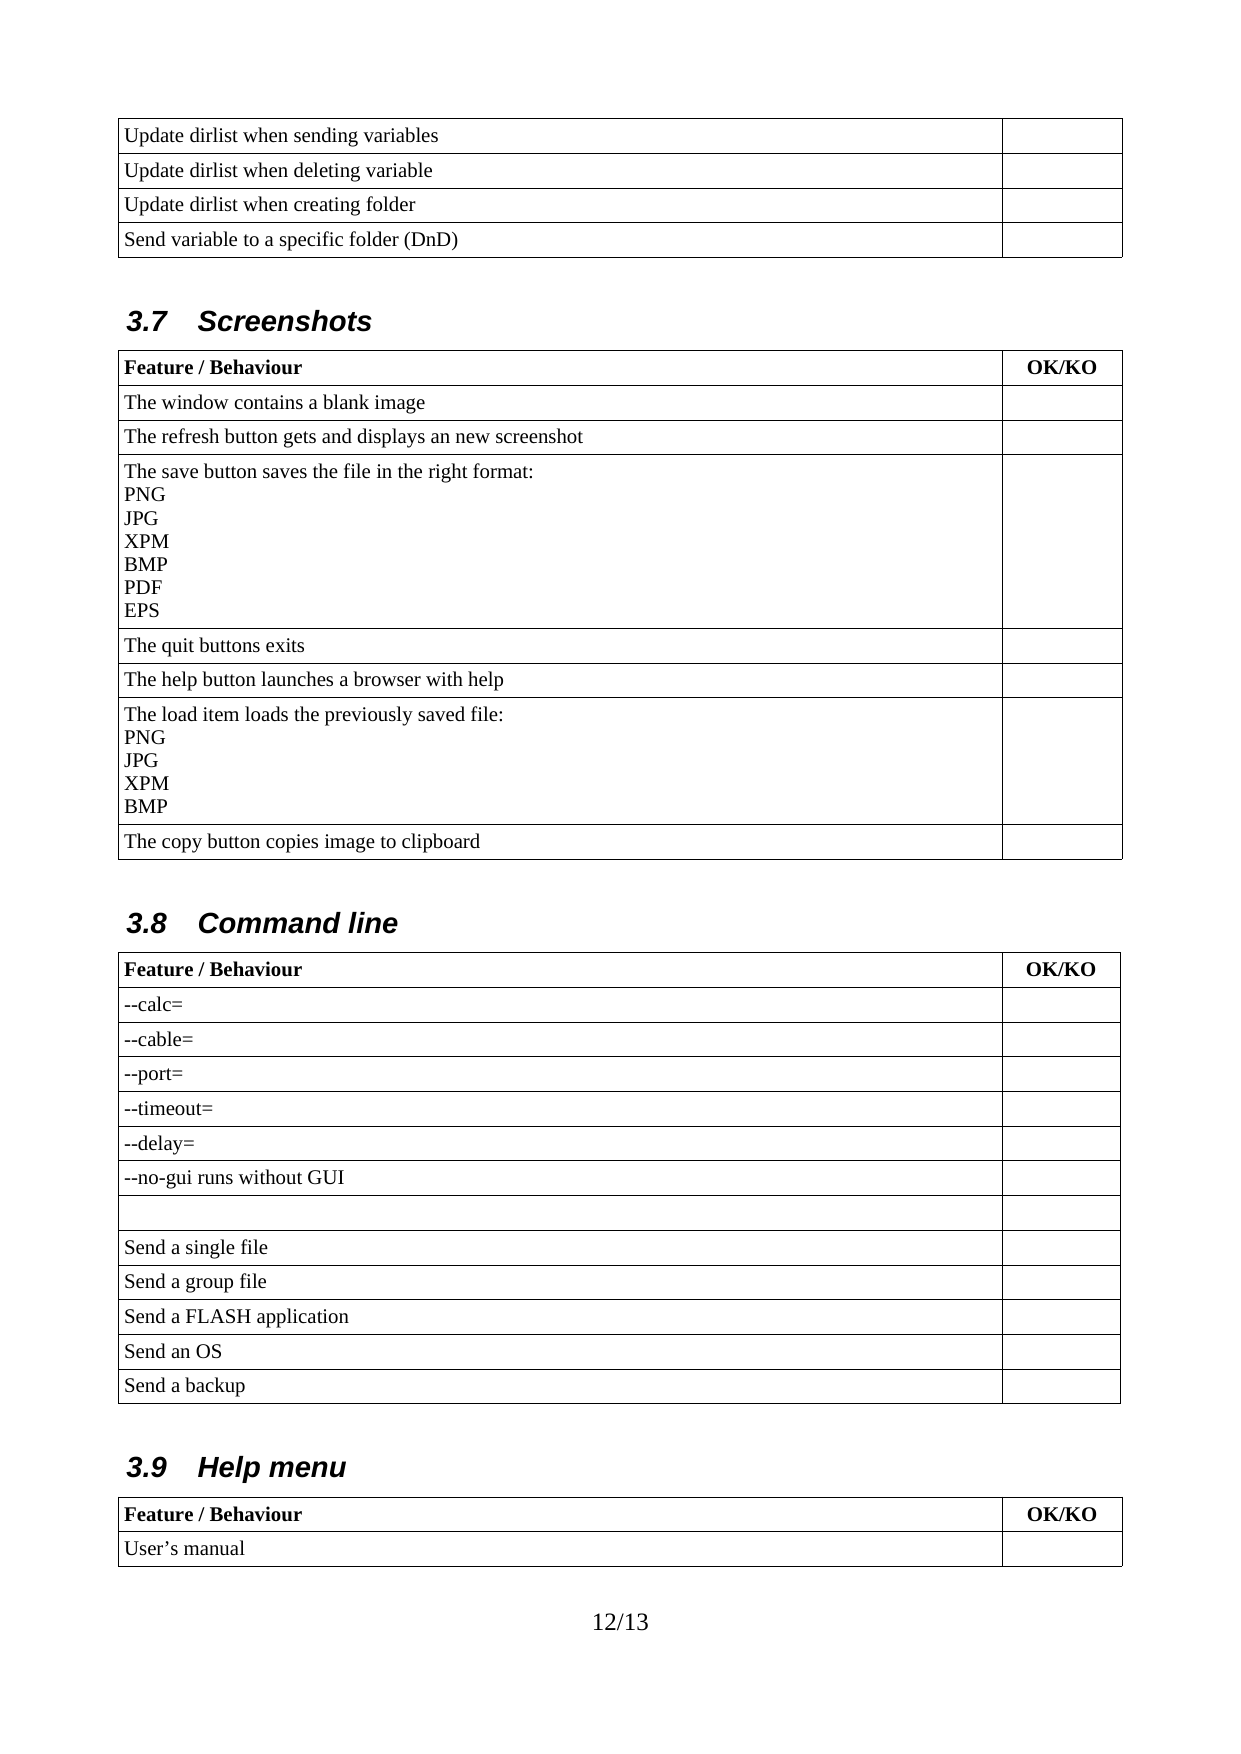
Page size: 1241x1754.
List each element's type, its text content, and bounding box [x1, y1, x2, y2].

table_cell [1003, 1023, 1120, 1056]
table_cell The help button launches a browser with help [119, 664, 1002, 697]
subtitle Help menu [118, 1451, 1122, 1484]
table_cell [1003, 664, 1122, 697]
table_cell [1003, 1057, 1120, 1091]
table_cell [1003, 1161, 1120, 1195]
table_cell [1003, 825, 1122, 859]
table_cell [1003, 189, 1122, 222]
table_header OK/KO [1003, 1498, 1122, 1531]
table_cell [1003, 629, 1122, 662]
subtitle Command line [118, 907, 1122, 940]
table_cell [1003, 386, 1122, 419]
table_cell Update dirlist when creating folder [119, 189, 1002, 222]
table_cell Send a backup [119, 1370, 1002, 1403]
table_cell The save button saves the file in the right format: PNG JPG XPM BMP PDF EPS [119, 455, 1002, 628]
table_cell [1003, 988, 1120, 1022]
table_cell [1003, 698, 1122, 824]
table_cell [1003, 1532, 1122, 1566]
subtitle Screenshots [118, 305, 1122, 338]
table_cell Send variable to a specific folder (DnD) [119, 223, 1002, 257]
table_cell [1003, 1092, 1120, 1126]
table_cell User’s manual [119, 1532, 1002, 1566]
table_header OK/KO [1003, 351, 1122, 385]
table_cell The quit buttons exits [119, 629, 1002, 662]
table_cell [1003, 1300, 1120, 1334]
table_cell [1003, 1266, 1120, 1299]
table_cell [1003, 421, 1122, 454]
table_cell [1003, 1231, 1120, 1264]
table_cell The window contains a blank image [119, 386, 1002, 419]
table_cell --no-gui runs without GUI [119, 1161, 1002, 1195]
table_cell Send a group file [119, 1266, 1002, 1299]
table_cell --calc= [119, 988, 1002, 1022]
table_header Feature / Behaviour [119, 1498, 1002, 1531]
table_header OK/KO [1003, 953, 1120, 987]
table_cell [1003, 1127, 1120, 1160]
table_cell Update dirlist when deleting variable [119, 154, 1002, 187]
table_cell --timeout= [119, 1092, 1002, 1126]
table_cell --port= [119, 1057, 1002, 1091]
table_header Feature / Behaviour [119, 953, 1002, 987]
table_cell [1003, 1196, 1120, 1230]
table_cell The load item loads the previously saved file: PNG JPG XPM BMP [119, 698, 1002, 824]
table_cell [1003, 1335, 1120, 1368]
table_header Feature / Behaviour [119, 351, 1002, 385]
table_cell The copy button copies image to clipboard [119, 825, 1002, 859]
table_cell Send a single file [119, 1231, 1002, 1264]
table_cell [1003, 455, 1122, 628]
table_cell Send an OS [119, 1335, 1002, 1368]
table_cell --cable= [119, 1023, 1002, 1056]
table_cell [1003, 223, 1122, 257]
table_cell Update dirlist when sending variables [119, 119, 1002, 153]
table_cell The refresh button gets and displays an new screenshot [119, 421, 1002, 454]
table_cell Send a FLASH application [119, 1300, 1002, 1334]
table_cell [1003, 154, 1122, 187]
table_cell --delay= [119, 1127, 1002, 1160]
table_cell [1003, 1370, 1120, 1403]
table_cell [119, 1196, 1002, 1230]
table_cell [1003, 119, 1122, 153]
